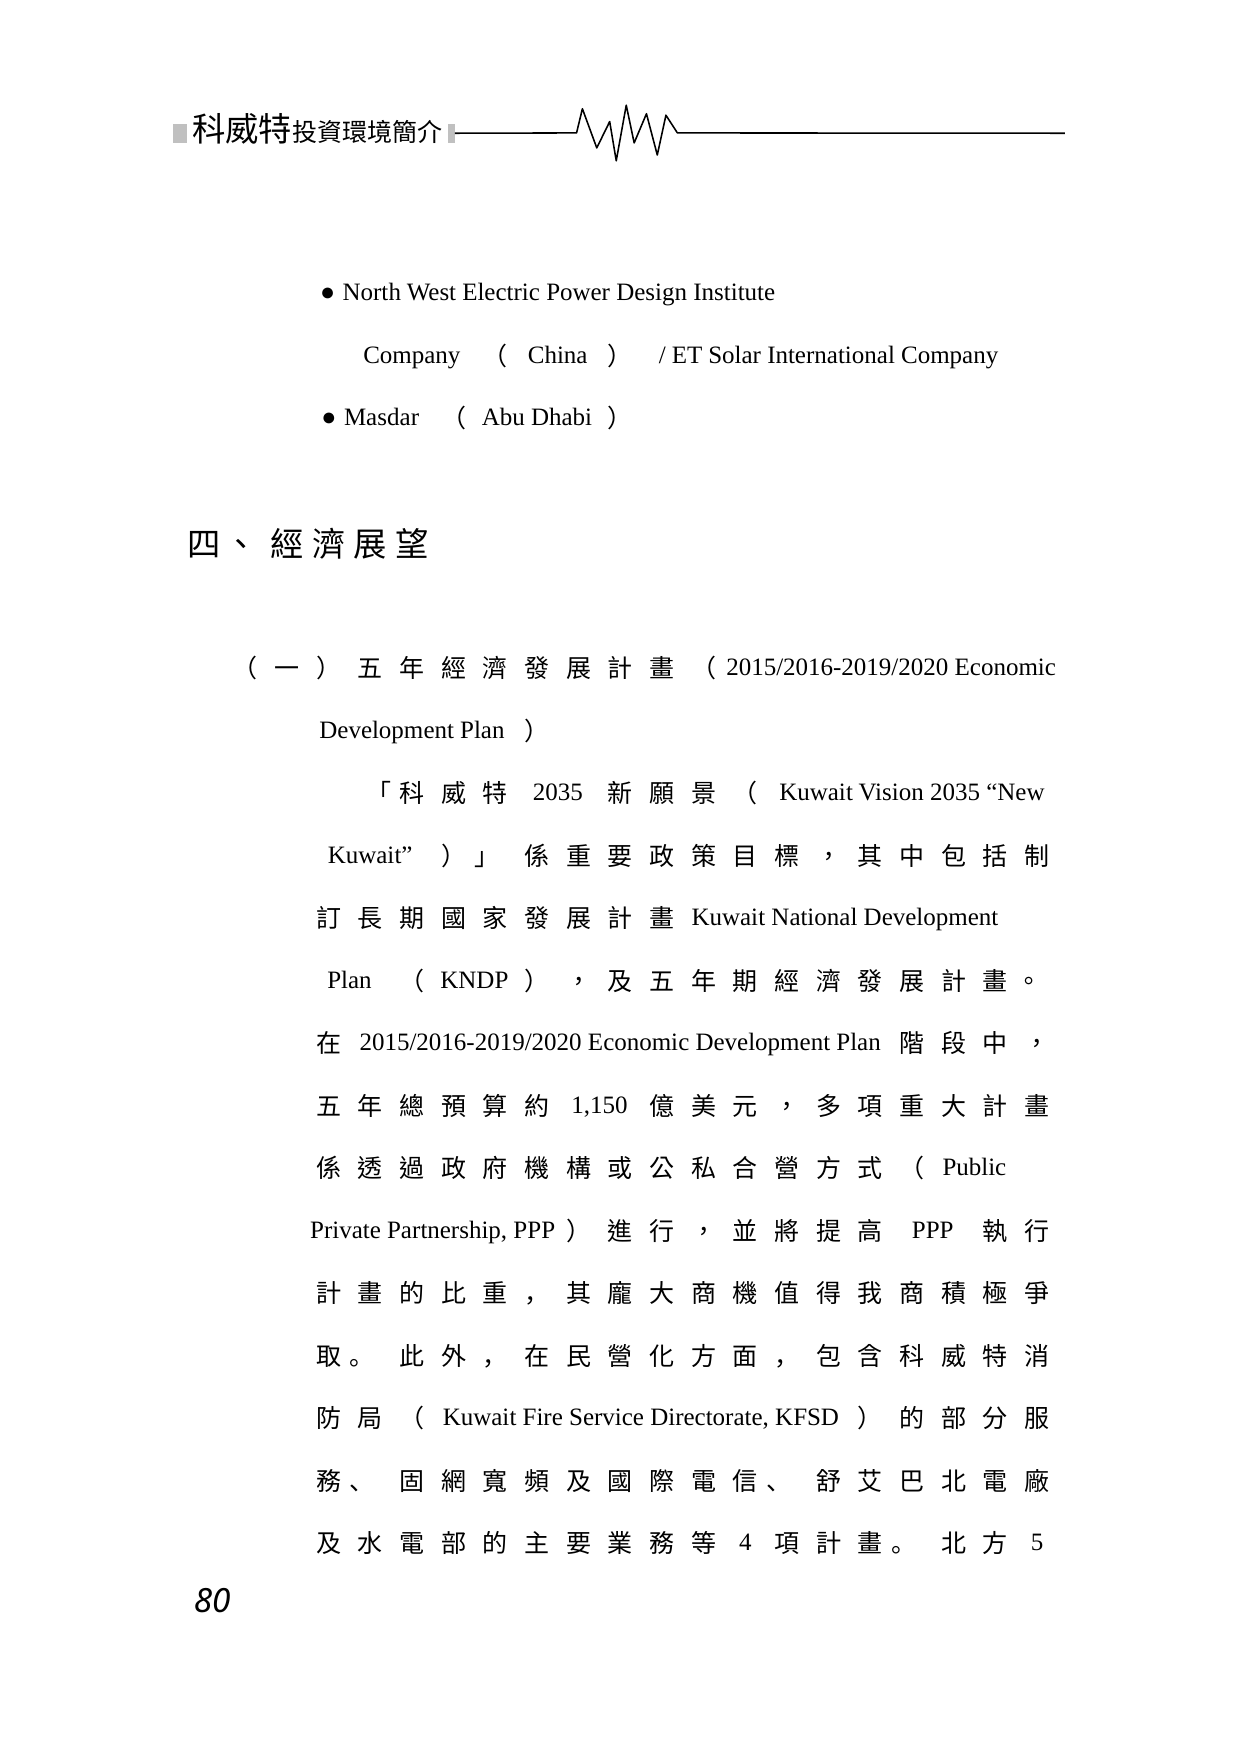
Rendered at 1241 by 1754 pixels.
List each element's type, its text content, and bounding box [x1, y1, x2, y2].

text 「科威特2035新願景（Kuwait Vision 2035 “New Kuwait”）」係重要政策目標，其中包括制訂長期國家發展計畫Kuwait National Development Plan（KNDP），及五年期經濟發展計畫。在2015/2016-2019/2020 Economic Development Plan階段中，五年總預算約1,150億美元，多項重大計畫係透過政府機構或公私合營方式（Public Private Partnership, PPP）進行，並將提高PPP執行計畫的比重，其龐大商機值得我商積極爭取。此外，在民營化方面，包含科威特消防局（Kuwait Fire Service Directorate, KFSD）的部分服務、固網寬頻及國際電信、舒艾巴北電廠及水電部的主要業務等4項計畫。北方5 [281, 750, 1058, 1563]
text （一）五年經濟發展計畫（2015/2016-2019/2020 Economic Development Plan） [207, 625, 1058, 750]
text ● Masdar（Abu Dhabi） [281, 375, 1058, 438]
text ● North West Electric Power Design Institute Company（China）/ ET Solar International Company [281, 250, 1058, 375]
text 四、經濟展望 [183, 500, 1058, 563]
